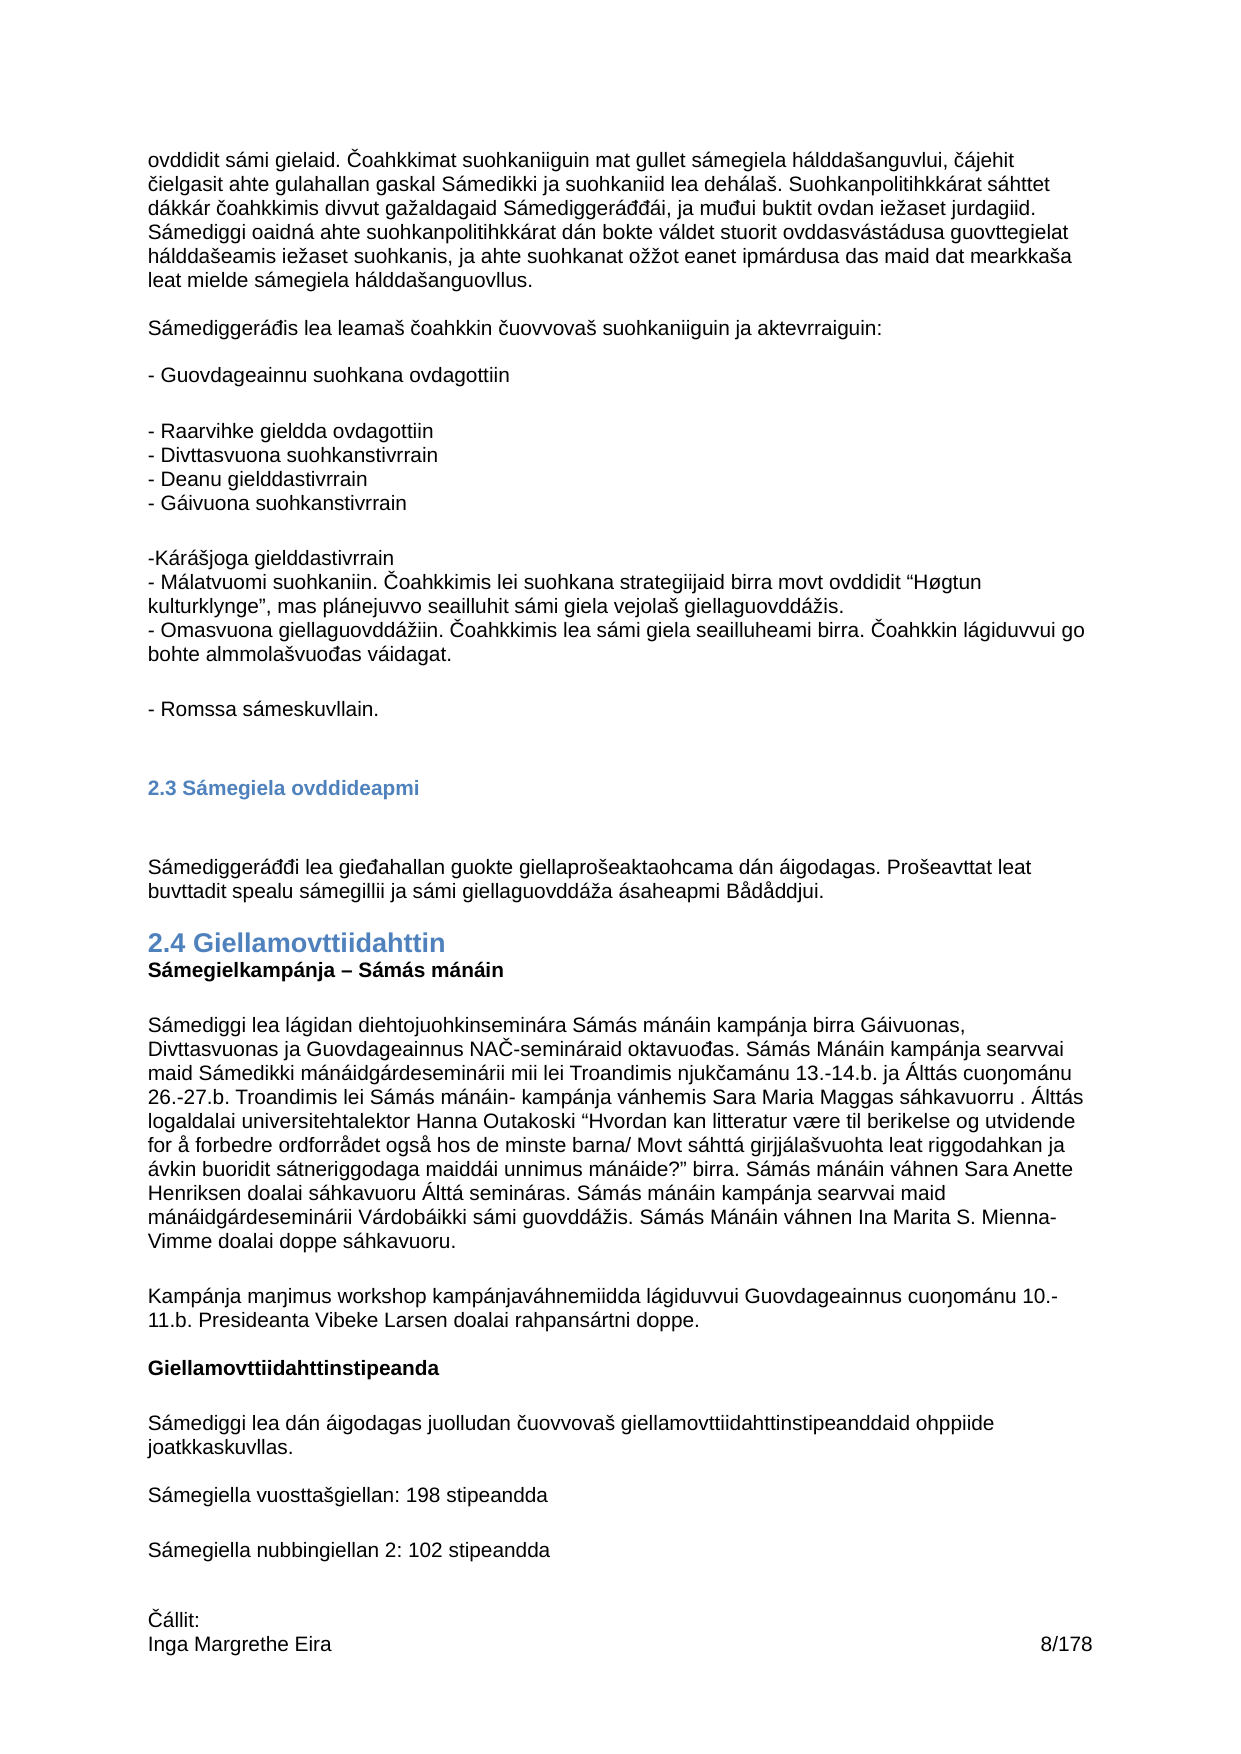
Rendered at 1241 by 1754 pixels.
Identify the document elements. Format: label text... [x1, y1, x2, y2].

table_header ovddidit sámi gielaid. Čoahkkimat suohkaniiguin mat gullet sámegiela hálddašanguvlui, čájehit čielgasit ahte gulahallan gaskal Sámedikki ja suohkaniid lea dehálaš. Suohkanpolitihkkárat sáhttet dákkár čoahkkimis divvut gažaldagaid Sámediggeráđđái, ja muđui buktit ovdan iežaset jurdagiid. Sámediggi oaidná ahte suohkanpolitihkkárat dán bokte váldet stuorit ovddasvástádusa guovttegielat hálddašeamis iežaset suohkanis, ja ahte suohkanat ožžot eanet ipmárdusa das maid dat mearkkaša leat mielde sámegiela hálddašanguovllus. Sámediggeráđis lea leamaš čoahkkin čuovvovaš suohkaniiguin ja aktevrraiguin: - Guovdageainnu suohkana ovdagottiin - Raarvihke gieldda ovdagottiin - Divttasvuona suohkanstivrrain - Deanu gielddastivrrain - Gáivuona suohkanstivrrain -Kárášjoga gielddastivrrain - Málatvuomi suohkaniin. Čoahkkimis lei suohkana strategiijaid birra movt ovddidit “Høgtun kulturklynge”, mas plánejuvvo seailluhit sámi giela vejolaš giellaguovddážis. - Omasvuona giellaguovddážiin. Čoahkkimis lea sámi giela seailluheami birra. Čoahkkin lágiduvvui go bohte almmolašvuođas váidagat. - Romssa sámeskuvllain. 2.3 Sámegiela ovddideapmi Sámediggeráđđi lea gieđahallan guokte giellaprošeaktaohcama dán áigodagas. Prošeavttat leat buvttadit spealu sámegillii ja sámi giellaguovddáža ásaheapmi Bådåddjui. 2.4 Giellamovttiidahttin Sámegielkampánja – Sámás mánáin Sámediggi lea lágidan diehtojuohkinseminára Sámás mánáin kampánja birra Gáivuonas, Divttasvuonas ja Guovdageainnus NAČ-semináraid oktavuođas. Sámás Mánáin kampánja searvvai maid Sámedikki mánáidgárdeseminárii mii lei Troandimis njukčamánu 13.-14.b. ja Álttás cuoŋománu 26.-27.b. Troandimis lei Sámás mánáin- kampánja vánhemis Sara Maria Maggas sáhkavuorru . Álttás logaldalai universitehtalektor Hanna Outakoski “Hvordan kan litteratur være til berikelse og utvidende for å forbedre ordforrådet også hos de minste barna/ Movt sáhttá girjjálašvuohta leat riggodahkan ja ávkin buoridit sátneriggodaga maiddái unnimus mánáide?” birra. Sámás mánáin váhnen Sara Anette Henriksen doalai sáhkavuoru Álttá semináras. Sámás mánáin kampánja searvvai maid mánáidgárdeseminárii Várdobáikki sámi guovddážis. Sámás Mánáin váhnen Ina Marita S. Mienna-Vimme doalai doppe sáhkavuoru. Kampánja maŋimus workshop kampánjaváhnemiidda lágiduvvui Guovdageainnus cuoŋománu 10.-11.b. Presideanta Vibeke Larsen doalai rahpansártni doppe. Giellamovttiidahttinstipeanda Sámediggi lea dán áigodagas juolludan čuovvovaš giellamovttiidahttinstipeanddaid ohppiide joatkkaskuvllas. Sámegiella vuosttašgiellan: 198 stipeandda Sámegiella nubbingiellan 2: 102 stipeandda [136, 148, 1104, 1593]
